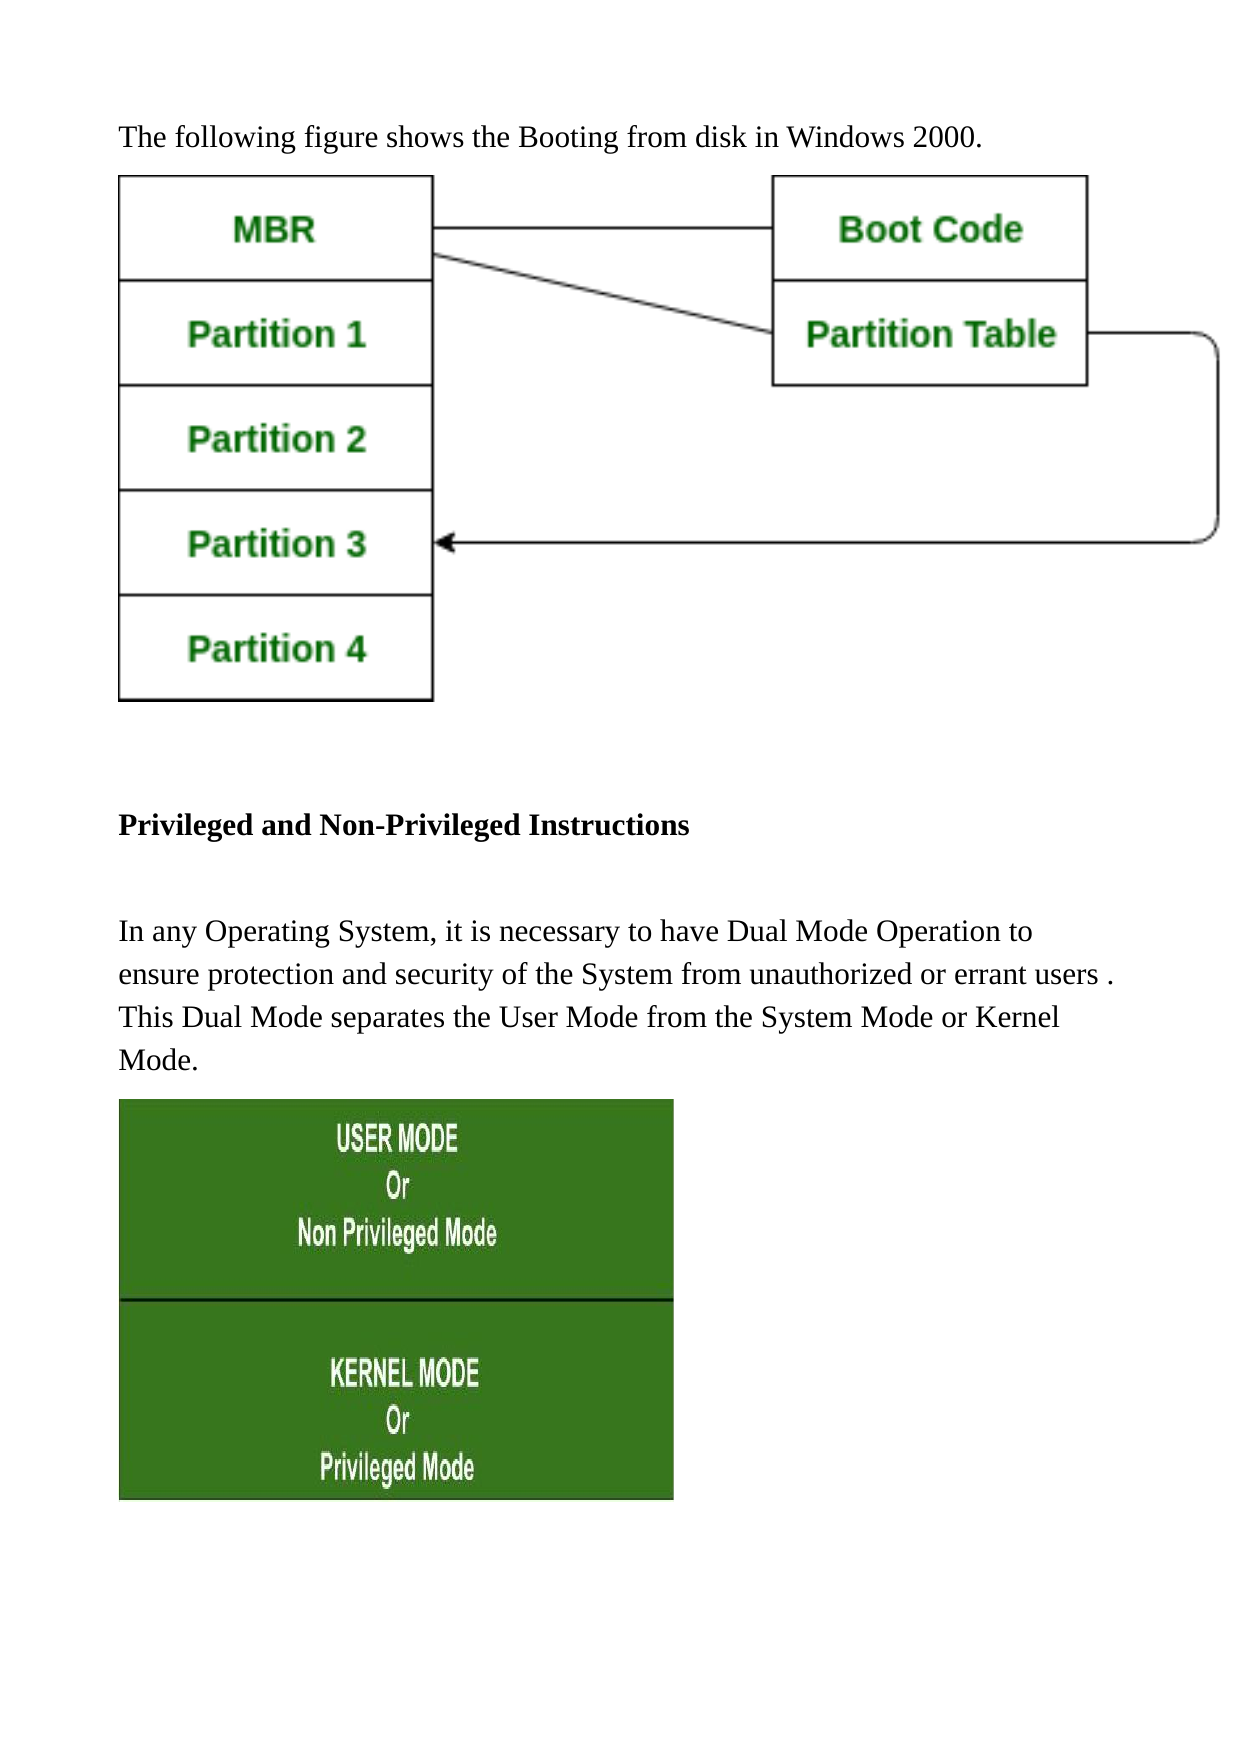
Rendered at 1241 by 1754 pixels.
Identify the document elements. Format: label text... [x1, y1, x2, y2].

text The following figure shows the Booting from disk in Windows 2000. [118, 118, 1122, 154]
picture [118, 175, 1241, 702]
subtitle Privileged and Non-Privileged Instructions [118, 806, 1122, 842]
picture [118, 1099, 674, 1502]
text In any Operating System, it is necessary to have Dual Mode Operation to ensure protection and security of the System from unauthorized or errant users . This Dual Mode separates the User Mode from the System Mode or Kernel Mode. [118, 912, 1122, 1077]
